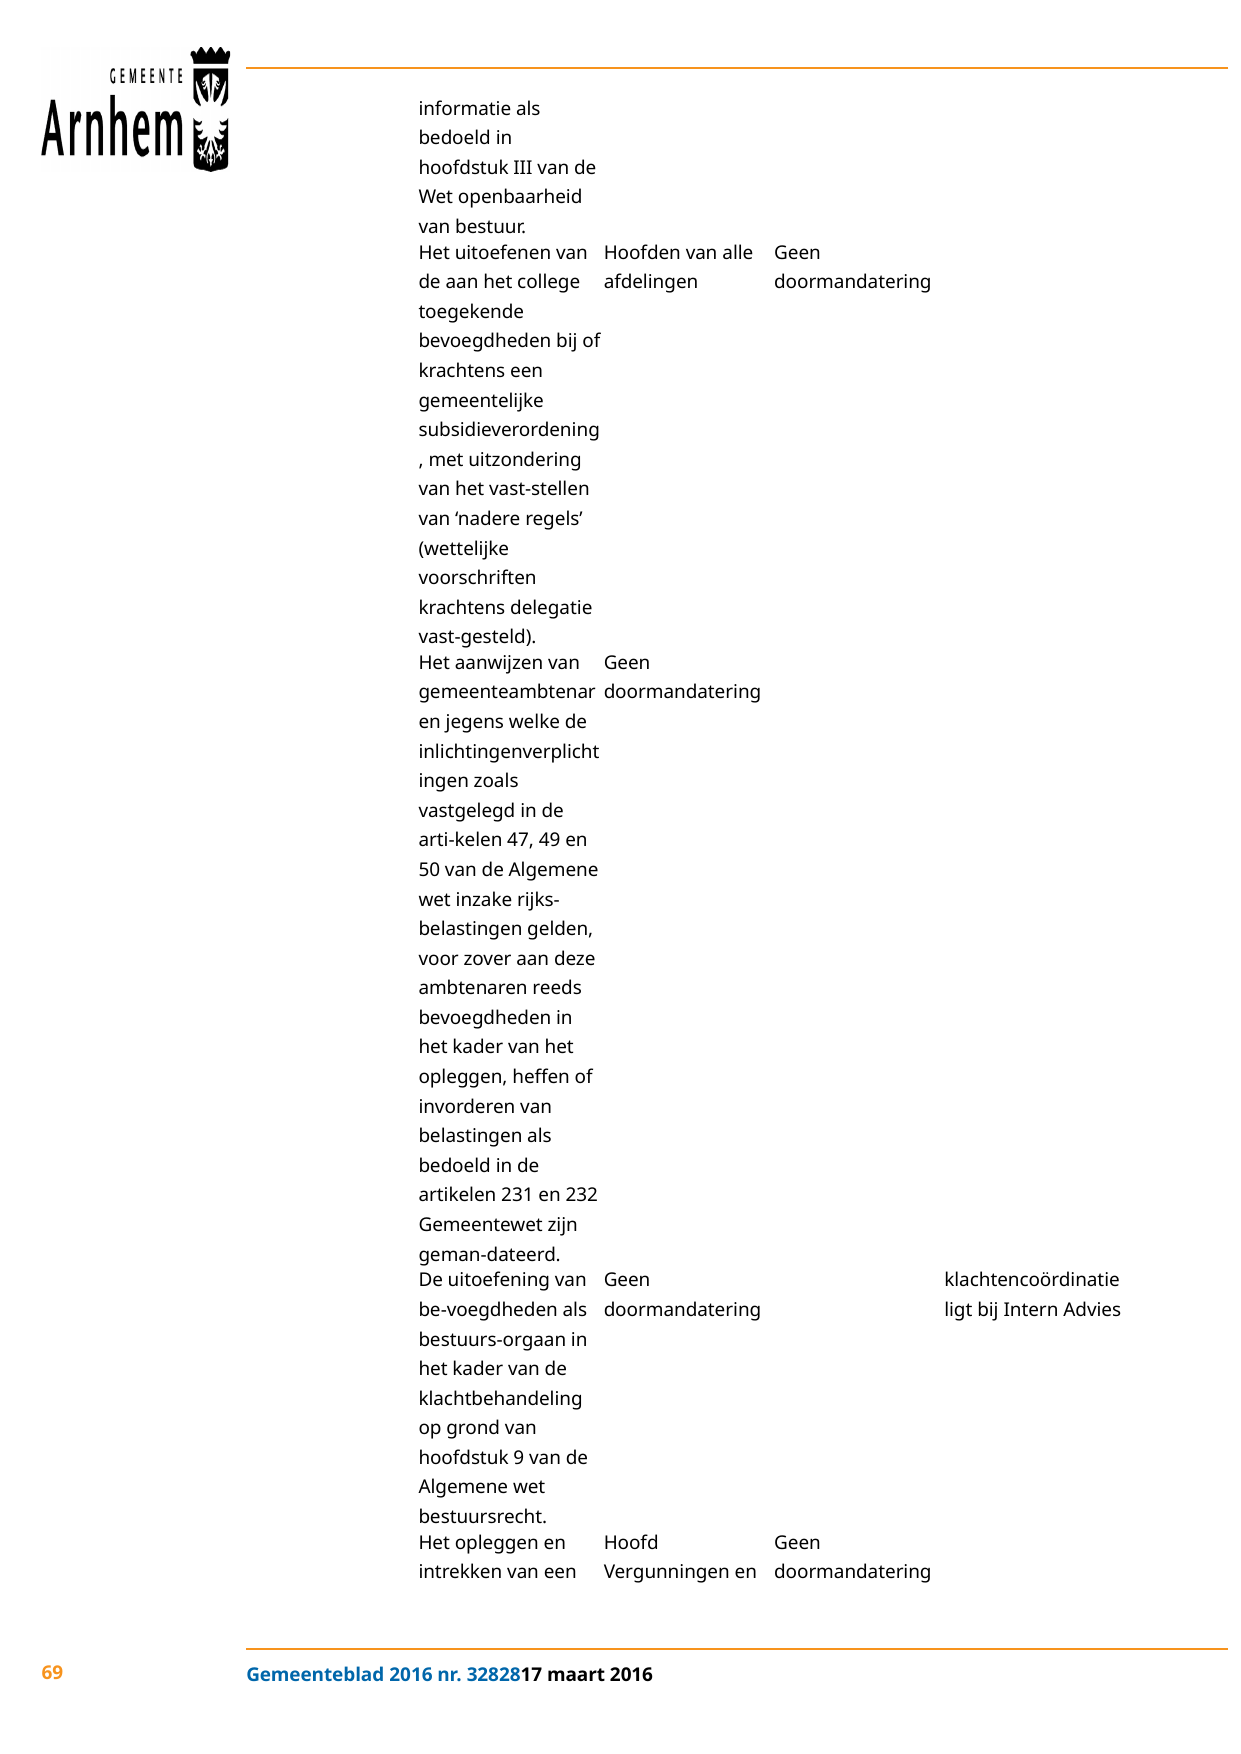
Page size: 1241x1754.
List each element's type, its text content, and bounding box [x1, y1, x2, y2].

table_cell Het aanwijzen van gemeenteambtenaren jegens welke de inlichtingenverplichtingen zoals vastgelegd in de arti-kelen 47, 49 en 50 van de Algemene wet inzake rijks-belastingen gelden, voor zover aan deze ambtenaren reeds bevoegdheden in het kader van het opleggen, heffen of invorderen van belastingen als bedoeld in de artikelen 231 en 232 Gemeentewet zijn geman-dateerd. [418, 649, 603, 1267]
table_cell Het opleggen en intrekken van een [418, 1529, 603, 1584]
table_cell [604, 95, 774, 239]
table_cell Hoofden van alle afdelingen [604, 239, 774, 649]
table_cell [774, 649, 944, 1267]
table_cell Het uitoefenen van de aan het college toegekende bevoegdheden bij of krachtens een gemeentelijke subsidieverordening, met uitzondering van het vast-stellen van ‘nadere regels’ (wettelijke voorschriften krachtens delegatie vast-gesteld). [418, 239, 603, 649]
table_cell [944, 1529, 1152, 1584]
table_cell [248, 1529, 418, 1584]
table_cell [774, 1267, 944, 1529]
table_cell [774, 95, 944, 239]
table_cell [944, 649, 1152, 1267]
table_cell [248, 95, 418, 239]
table_cell Geen doormandatering [604, 649, 774, 1267]
table_cell [944, 95, 1152, 239]
table_cell klachtencoördinatie ligt bij Intern Advies [944, 1267, 1152, 1529]
table_cell Hoofd Vergunningen en [604, 1529, 774, 1584]
table_cell Geen doormandatering [774, 1529, 944, 1584]
table_cell [944, 239, 1152, 649]
table_cell De uitoefening van be-voegdheden als bestuurs-orgaan in het kader van de klachtbehandeling op grond van hoofdstuk 9 van de Algemene wet bestuursrecht. [418, 1267, 603, 1529]
table_cell [248, 649, 418, 1267]
table_cell Geen doormandatering [774, 239, 944, 649]
picture [41, 47, 231, 172]
table_cell informatie als bedoeld in hoofdstuk III van de Wet openbaarheid van bestuur. [418, 95, 603, 239]
table_cell [248, 239, 418, 649]
table_cell Geen doormandatering [604, 1267, 774, 1529]
table_cell [248, 1267, 418, 1529]
